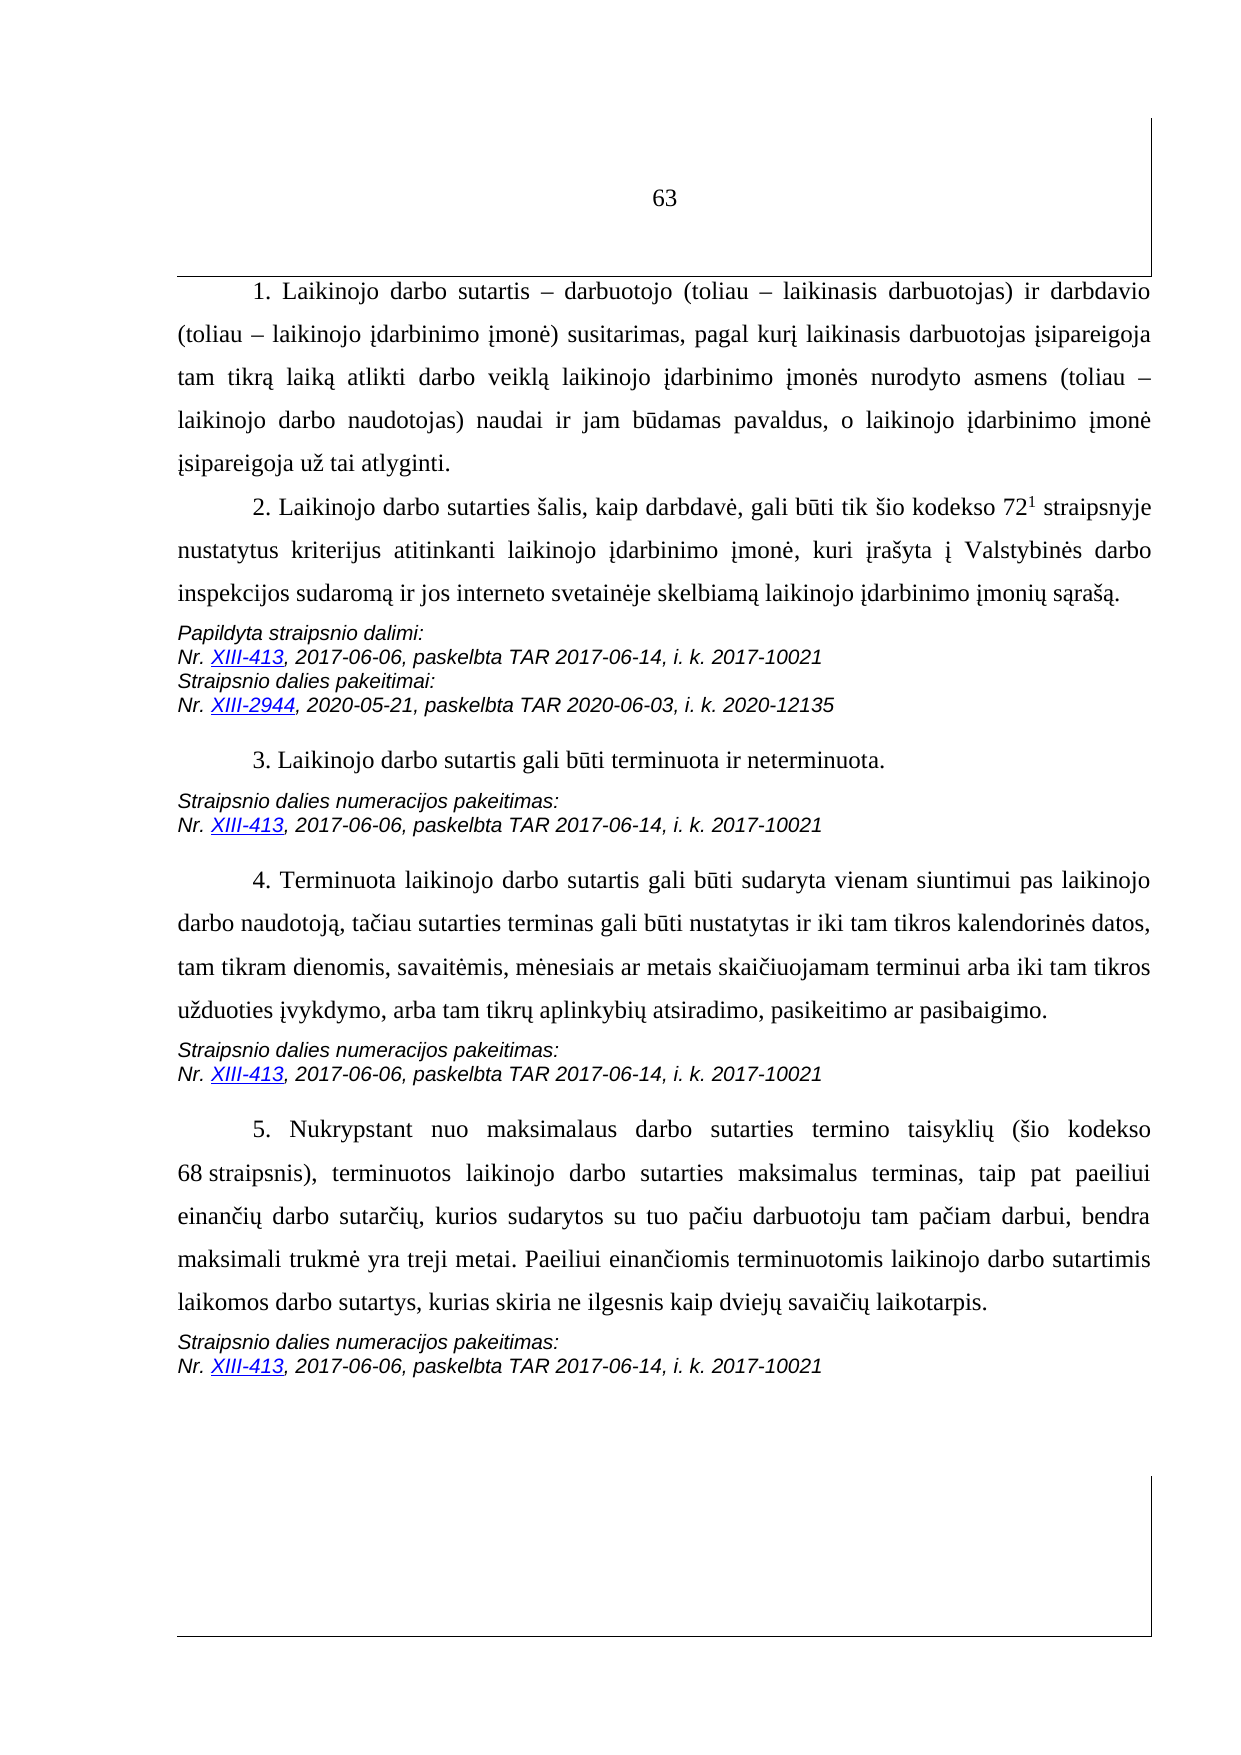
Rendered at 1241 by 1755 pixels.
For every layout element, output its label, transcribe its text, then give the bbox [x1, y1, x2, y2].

text 5. Nukrypstant nuo maksimalaus darbo sutarties termino taisyklių (šio kodekso 68 straipsnis), terminuotos laikinojo darbo sutarties maksimalus terminas, taip pat paeiliui einančių darbo sutarčių, kurios sudarytos su tuo pačiu darbuotoju tam pačiam darbui, bendra maksimali trukmė yra treji metai. Paeiliui einančiomis terminuotomis laikinojo darbo sutartimis laikomos darbo sutartys, kurias skiria ne ilgesnis kaip dviejų savaičių laikotarpis. [177, 1114, 1152, 1316]
text 1. Laikinojo darbo sutartis – darbuotojo (toliau – laikinasis darbuotojas) ir darbdavio (toliau – laikinojo įdarbinimo įmonė) susitarimas, pagal kurį laikinasis darbuotojas įsipareigoja tam tikrą laiką atlikti darbo veiklą laikinojo įdarbinimo įmonės nurodyto asmens (toliau –laikinojo darbo naudotojas) naudai ir jam būdamas pavaldus, o laikinojo įdarbinimo įmonė įsipareigoja už tai atlyginti. [177, 276, 1152, 477]
text 2. Laikinojo darbo sutarties šalis, kaip darbdavė, gali būti tik šio kodekso 721 straipsnyje nustatytus kriterijus atitinkanti laikinojo įdarbinimo įmonė, kuri įrašyta į Valstybinės darbo inspekcijos sudaromą ir jos interneto svetainėje skelbiamą laikinojo įdarbinimo įmonių sąrašą. [177, 492, 1152, 607]
text 3. Laikinojo darbo sutartis gali būti terminuota ir neterminuota. [177, 746, 1152, 774]
text 4. Terminuota laikinojo darbo sutartis gali būti sudaryta vienam siuntimui pas laikinojo darbo naudotoją, tačiau sutarties terminas gali būti nustatytas ir iki tam tikros kalendorinės datos, tam tikram dienomis, savaitėmis, mėnesiais ar metais skaičiuojamam terminui arba iki tam tikros užduoties įvykdymo, arba tam tikrų aplinkybių atsiradimo, pasikeitimo ar pasibaigimo. [177, 865, 1152, 1023]
text Straipsnio dalies numeracijos pakeitimas: [177, 789, 1152, 813]
text Straipsnio dalies numeracijos pakeitimas: [177, 1330, 1152, 1354]
text Straipsnio dalies numeracijos pakeitimas: [177, 1038, 1152, 1062]
text Papildyta straipsnio dalimi: [177, 621, 1152, 645]
text Nr. XIII-413, 2017-06-06, paskelbta TAR 2017-06-14, i. k. 2017-10021 [177, 813, 1152, 837]
text Nr. XIII-2944, 2020-05-21, paskelbta TAR 2020-06-03, i. k. 2020-12135 [177, 693, 1152, 717]
text Nr. XIII-413, 2017-06-06, paskelbta TAR 2017-06-14, i. k. 2017-10021 [177, 1062, 1152, 1086]
text Nr. XIII-413, 2017-06-06, paskelbta TAR 2017-06-14, i. k. 2017-10021 [177, 645, 1152, 669]
text Nr. XIII-413, 2017-06-06, paskelbta TAR 2017-06-14, i. k. 2017-10021 [177, 1354, 1152, 1378]
text Straipsnio dalies pakeitimai: [177, 669, 1152, 693]
